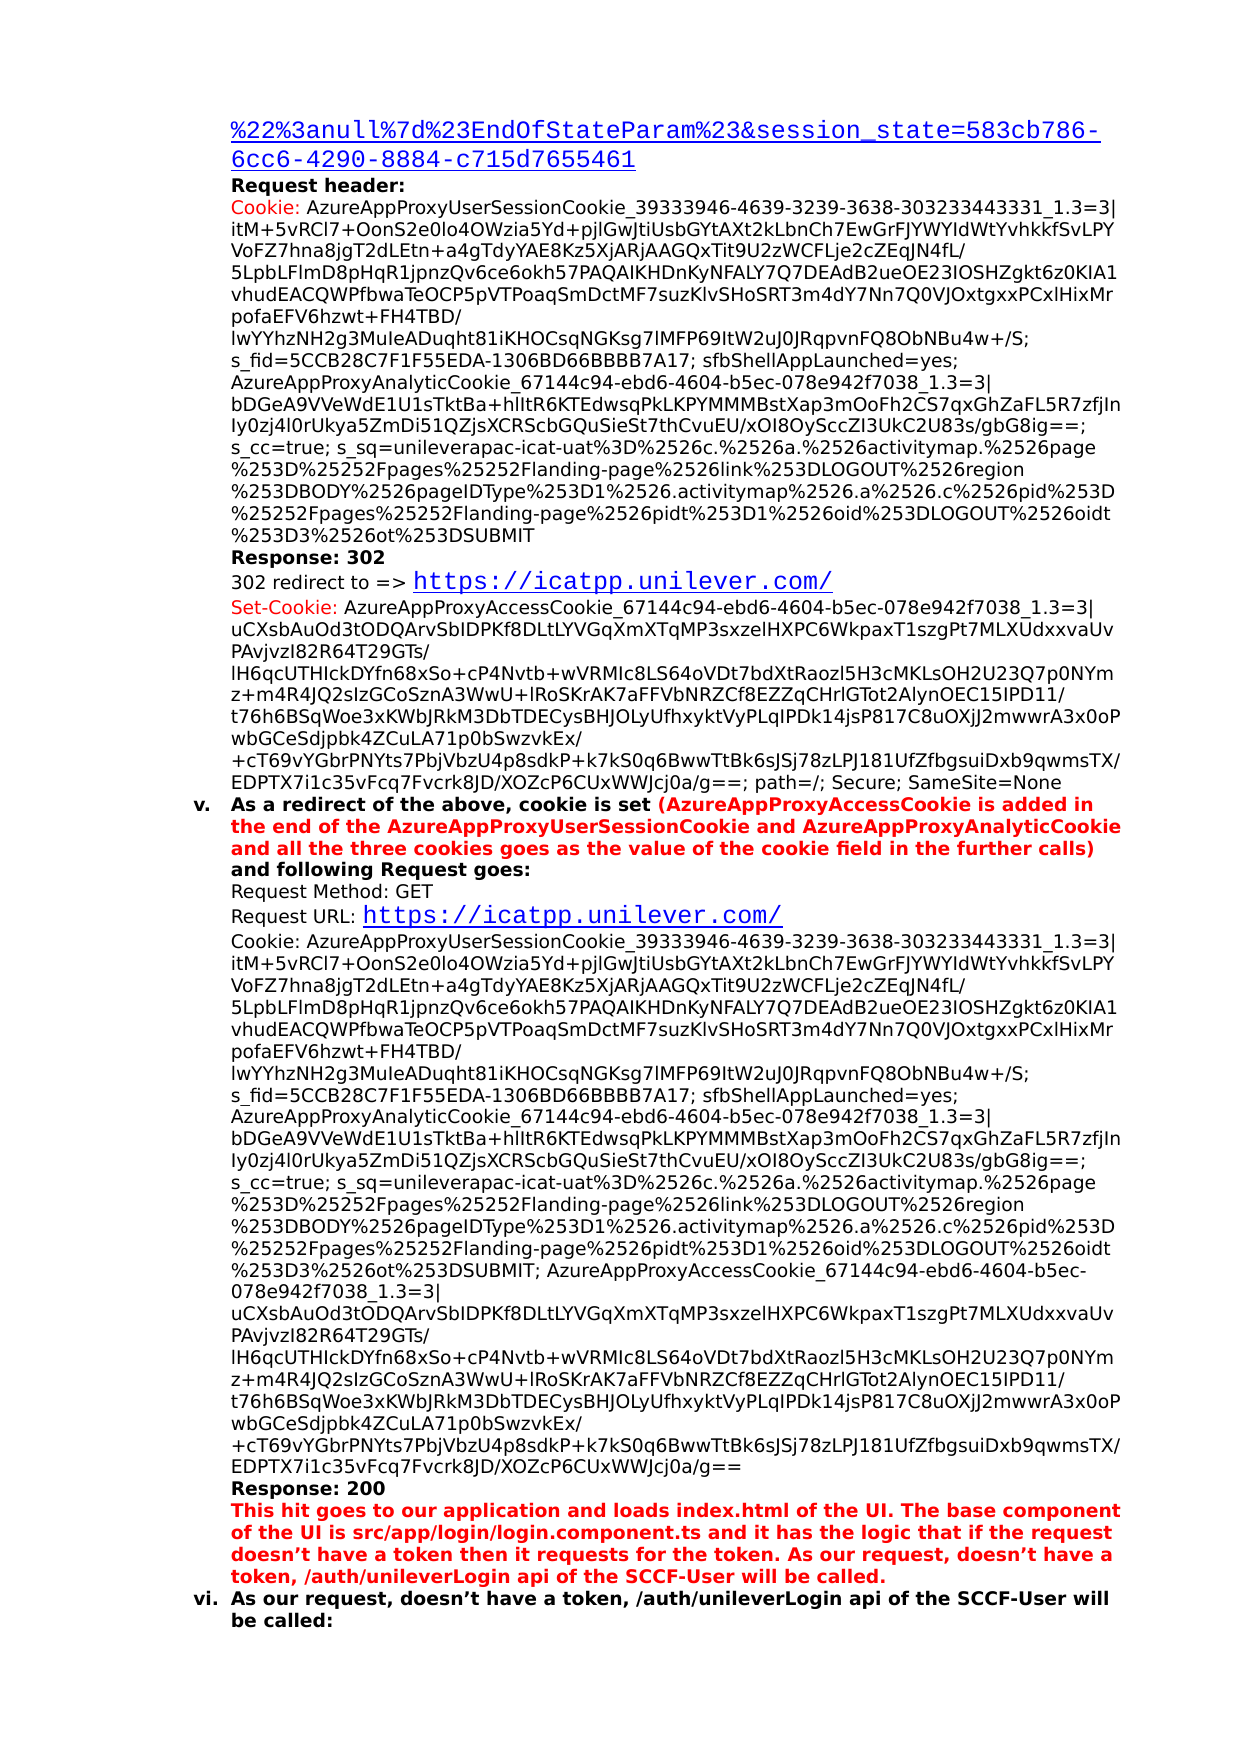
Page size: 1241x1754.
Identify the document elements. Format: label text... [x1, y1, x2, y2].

list Response: 200 [193, 1478, 1122, 1500]
list As our request, doesn’t have a token, /auth/unileverLogin api of the SCCF-User will be called: [193, 1588, 1122, 1631]
list Cookie: AzureAppProxyUserSessionCookie_39333946-4639-3239-3638-303233443331_1.3=3|itM+5vRCl7+OonS2e0lo4OWzia5Yd+pjlGwJtiUsbGYtAXt2kLbnCh7EwGrFJYWYIdWtYvhkkfSvLPYVoFZ7hna8jgT2dLEtn+a4gTdyYAE8Kz5XjARjAAGQxTit9U2zWCFLje2cZEqJN4fL/5LpbLFlmD8pHqR1jpnzQv6ce6okh57PAQAIKHDnKyNFALY7Q7DEAdB2ueOE23IOSHZgkt6z0KIA1vhudEACQWPfbwaTeOCP5pVTPoaqSmDctMF7suzKlvSHoSRT3m4dY7Nn7Q0VJOxtgxxPCxlHixMrpofaEFV6hzwt+FH4TBD/lwYYhzNH2g3MuIeADuqht81iKHOCsqNGKsg7lMFP69ItW2uJ0JRqpvnFQ8ObNBu4w+/S; s_fid=5CCB28C7F1F55EDA-1306BD66BBBB7A17; sfbShellAppLaunched=yes; AzureAppProxyAnalyticCookie_67144c94-ebd6-4604-b5ec-078e942f7038_1.3=3|bDGeA9VVeWdE1U1sTktBa+hlItR6KTEdwsqPkLKPYMMMBstXap3mOoFh2CS7qxGhZaFL5R7zfjInIy0zj4l0rUkya5ZmDi51QZjsXCRScbGQuSieSt7thCvuEU/xOI8OySccZI3UkC2U83s/gbG8ig==; s_cc=true; s_sq=unileverapac-icat-uat%3D%2526c.%2526a.%2526activitymap.%2526page%253D%25252Fpages%25252Flanding-page%2526link%253DLOGOUT%2526region%253DBODY%2526pageIDType%253D1%2526.activitymap%2526.a%2526.c%2526pid%253D%25252Fpages%25252Flanding-page%2526pidt%253D1%2526oid%253DLOGOUT%2526oidt%253D3%2526ot%253DSUBMIT [193, 197, 1122, 547]
list Set-Cookie: AzureAppProxyAccessCookie_67144c94-ebd6-4604-b5ec-078e942f7038_1.3=3|uCXsbAuOd3tODQArvSbIDPKf8DLtLYVGqXmXTqMP3sxzelHXPC6WkpaxT1szgPt7MLXUdxxvaUvPAvjvzI82R64T29GTs/lH6qcUTHIckDYfn68xSo+cP4Nvtb+wVRMIc8LS64oVDt7bdXtRaozl5H3cMKLsOH2U23Q7p0NYmz+m4R4JQ2sIzGCoSznA3WwU+lRoSKrAK7aFFVbNRZCf8EZZqCHrlGTot2AlynOEC15IPD11/t76h6BSqWoe3xKWbJRkM3DbTDECysBHJOLyUfhxyktVyPLqIPDk14jsP817C8uOXjJ2mwwrA3x0oPwbGCeSdjpbk4ZCuLA71p0bSwzvkEx/+cT69vYGbrPNYts7PbjVbzU4p8sdkP+k7kS0q6BwwTtBk6sJSj78zLPJ181UfZfbgsuiDxb9qwmsTX/EDPTX7i1c35vFcq7Fvcrk8JD/XOZcP6CUxWWJcj0a/g==; path=/; Secure; SameSite=None [193, 597, 1122, 794]
list Request header: [193, 175, 1122, 197]
list As a redirect of the above, cookie is set (AzureAppProxyAccessCookie is added in the end of the AzureAppProxyUserSessionCookie and AzureAppProxyAnalyticCookie and all the three cookies goes as the value of the cookie field in the further calls) and following Request goes: [193, 794, 1122, 881]
list 302 redirect to => https://icatpp.unilever.com/ [193, 568, 1122, 597]
list Cookie: AzureAppProxyUserSessionCookie_39333946-4639-3239-3638-303233443331_1.3=3|itM+5vRCl7+OonS2e0lo4OWzia5Yd+pjlGwJtiUsbGYtAXt2kLbnCh7EwGrFJYWYIdWtYvhkkfSvLPYVoFZ7hna8jgT2dLEtn+a4gTdyYAE8Kz5XjARjAAGQxTit9U2zWCFLje2cZEqJN4fL/5LpbLFlmD8pHqR1jpnzQv6ce6okh57PAQAIKHDnKyNFALY7Q7DEAdB2ueOE23IOSHZgkt6z0KIA1vhudEACQWPfbwaTeOCP5pVTPoaqSmDctMF7suzKlvSHoSRT3m4dY7Nn7Q0VJOxtgxxPCxlHixMrpofaEFV6hzwt+FH4TBD/lwYYhzNH2g3MuIeADuqht81iKHOCsqNGKsg7lMFP69ItW2uJ0JRqpvnFQ8ObNBu4w+/S; s_fid=5CCB28C7F1F55EDA-1306BD66BBBB7A17; sfbShellAppLaunched=yes; AzureAppProxyAnalyticCookie_67144c94-ebd6-4604-b5ec-078e942f7038_1.3=3|bDGeA9VVeWdE1U1sTktBa+hlItR6KTEdwsqPkLKPYMMMBstXap3mOoFh2CS7qxGhZaFL5R7zfjInIy0zj4l0rUkya5ZmDi51QZjsXCRScbGQuSieSt7thCvuEU/xOI8OySccZI3UkC2U83s/gbG8ig==; s_cc=true; s_sq=unileverapac-icat-uat%3D%2526c.%2526a.%2526activitymap.%2526page%253D%25252Fpages%25252Flanding-page%2526link%253DLOGOUT%2526region%253DBODY%2526pageIDType%253D1%2526.activitymap%2526.a%2526.c%2526pid%253D%25252Fpages%25252Flanding-page%2526pidt%253D1%2526oid%253DLOGOUT%2526oidt%253D3%2526ot%253DSUBMIT; AzureAppProxyAccessCookie_67144c94-ebd6-4604-b5ec-078e942f7038_1.3=3|uCXsbAuOd3tODQArvSbIDPKf8DLtLYVGqXmXTqMP3sxzelHXPC6WkpaxT1szgPt7MLXUdxxvaUvPAvjvzI82R64T29GTs/lH6qcUTHIckDYfn68xSo+cP4Nvtb+wVRMIc8LS64oVDt7bdXtRaozl5H3cMKLsOH2U23Q7p0NYmz+m4R4JQ2sIzGCoSznA3WwU+lRoSKrAK7aFFVbNRZCf8EZZqCHrlGTot2AlynOEC15IPD11/t76h6BSqWoe3xKWbJRkM3DbTDECysBHJOLyUfhxyktVyPLqIPDk14jsP817C8uOXjJ2mwwrA3x0oPwbGCeSdjpbk4ZCuLA71p0bSwzvkEx/+cT69vYGbrPNYts7PbjVbzU4p8sdkP+k7kS0q6BwwTtBk6sJSj78zLPJ181UfZfbgsuiDxb9qwmsTX/EDPTX7i1c35vFcq7Fvcrk8JD/XOZcP6CUxWWJcj0a/g== [193, 931, 1122, 1478]
list Request Method: GET [193, 881, 1122, 903]
list This hit goes to our application and loads index.html of the UI. The base component of the UI is src/app/login/login.component.ts and it has the logic that if the request doesn’t have a token then it requests for the token. As our request, doesn’t have a token, /auth/unileverLogin api of the SCCF-User will be called. [193, 1500, 1122, 1588]
list Response: 302 [193, 547, 1122, 568]
list %22%3anull%7d%23EndOfStateParam%23&session_state=583cb786-6cc6-4290-8884-c715d7655461 [193, 118, 1122, 175]
list Request URL: https://icatpp.unilever.com/ [193, 903, 1122, 931]
